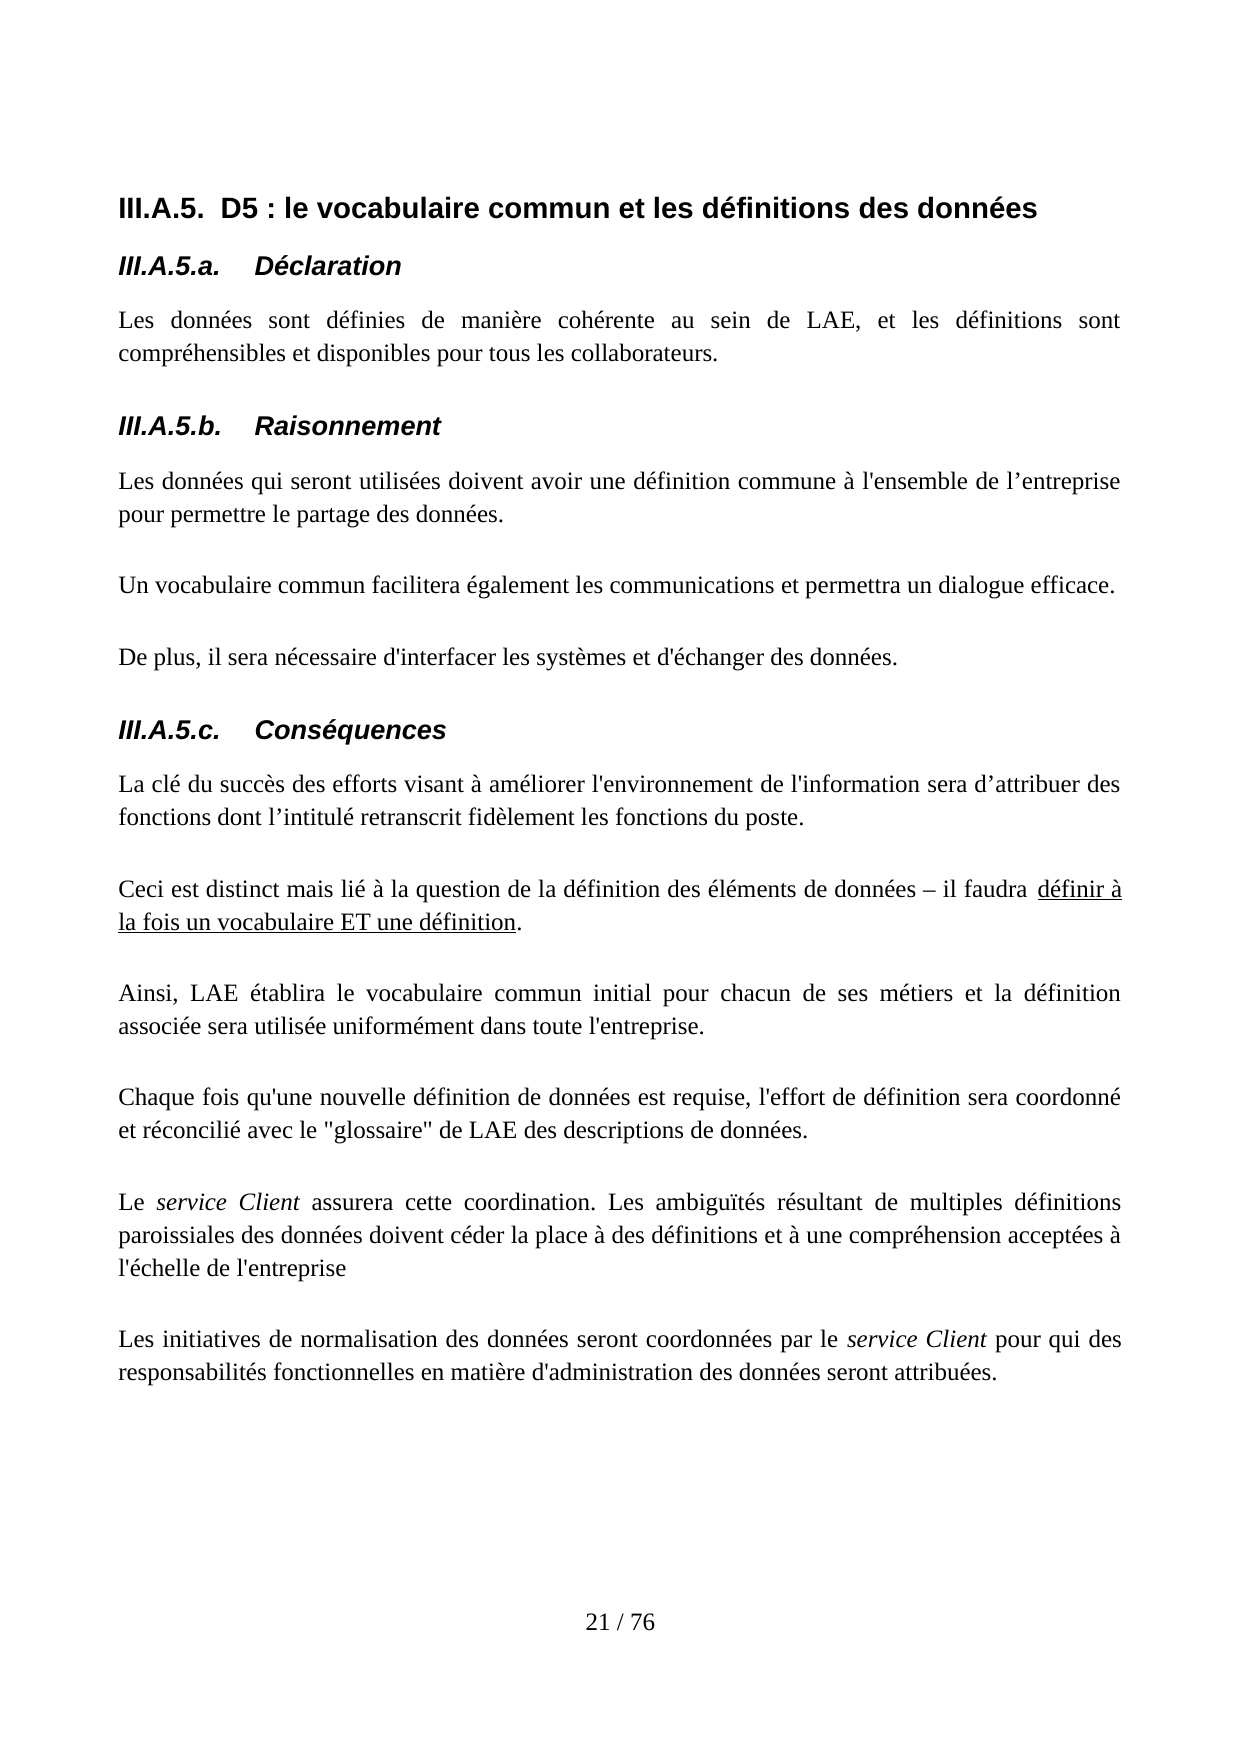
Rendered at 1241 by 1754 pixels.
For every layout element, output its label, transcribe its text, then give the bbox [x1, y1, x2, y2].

text Ainsi, LAE établira le vocabulaire commun initial pour chacun de ses métiers et la définition associée sera utilisée uniformément dans toute l'entreprise. [118, 978, 1122, 1040]
text Chaque fois qu'une nouvelle définition de données est requise, l'effort de définition sera coordonné et réconcilié avec le "glossaire" de LAE des descriptions de données. [118, 1082, 1122, 1144]
text Ceci est distinct mais lié à la question de la définition des éléments de données – il faudra définir à la fois un vocabulaire ET une définition. [118, 874, 1122, 935]
subtitle Conséquences [118, 714, 1122, 745]
text Les données sont définies de manière cohérente au sein de LAE, et les définitions sont compréhensibles et disponibles pour tous les collaborateurs. [118, 305, 1122, 367]
subtitle Déclaration [118, 250, 1122, 281]
subtitle Raisonnement [118, 410, 1122, 442]
text Un vocabulaire commun facilitera également les communications et permettra un dialogue efficace. [118, 570, 1122, 599]
text Les initiatives de normalisation des données seront coordonnées par le service Client pour qui des responsabilités fonctionnelles en matière d'administration des données seront attribuées. [118, 1324, 1122, 1386]
text La clé du succès des efforts visant à améliorer l'environnement de l'information sera d’attribuer des fonctions dont l’intitulé retranscrit fidèlement les fonctions du poste. [118, 769, 1122, 831]
text Le service Client assurera cette coordination. Les ambiguïtés résultant de multiples définitions paroissiales des données doivent céder la place à des définitions et à une compréhension acceptées à l'échelle de l'entreprise [118, 1187, 1122, 1282]
subtitle D5 : le vocabulaire commun et les définitions des données [118, 191, 1122, 225]
text De plus, il sera nécessaire d'interfacer les systèmes et d'échanger des données. [118, 642, 1122, 670]
text Les données qui seront utilisées doivent avoir une définition commune à l'ensemble de l’entreprise pour permettre le partage des données. [118, 466, 1122, 528]
